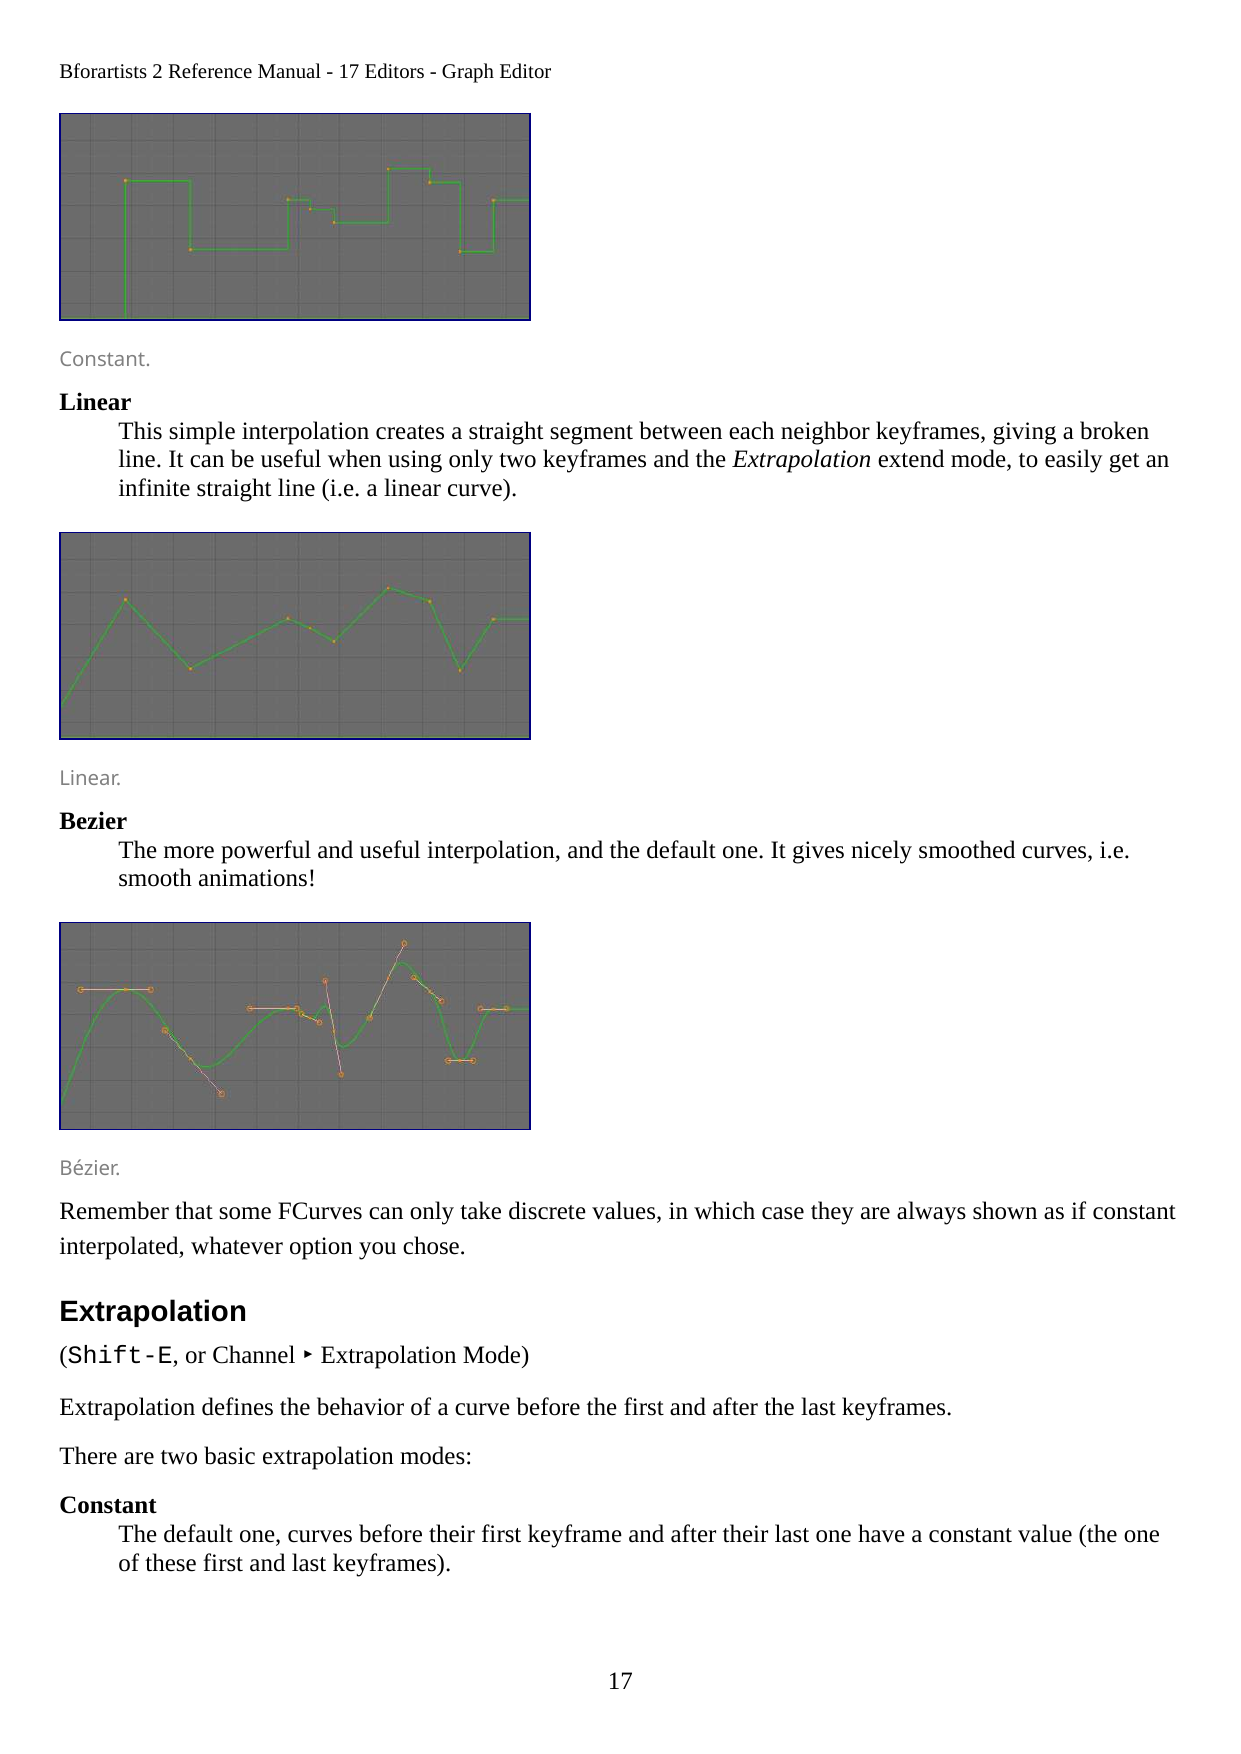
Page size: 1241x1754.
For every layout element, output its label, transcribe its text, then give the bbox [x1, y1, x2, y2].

text (Shift-E, or Channel ‣ Extrapolation Mode) [59, 1341, 1181, 1371]
picture [61, 533, 529, 738]
subtitle Constant [59, 1490, 1181, 1519]
text There are two basic extrapolation modes: [59, 1441, 1181, 1470]
subtitle Extrapolation [59, 1294, 1181, 1328]
subtitle Linear [59, 387, 1181, 416]
list The more powerful and useful interpolation, and the default one. It gives nicely smoothed curves, i.e. smooth animations! [118, 835, 1181, 892]
picture [61, 923, 529, 1129]
list This simple interpolation creates a straight segment between each neighbor keyframes, giving a broken line. It can be useful when using only two keyframes and the Extrapolation extend mode, to easily get an infinite straight line (i.e. a linear curve). [118, 416, 1181, 502]
list The default one, curves before their first keyframe and after their last one have a constant value (the one of these first and last keyframes). [118, 1519, 1181, 1577]
text Bézier. [59, 1150, 1181, 1182]
picture [61, 114, 529, 319]
subtitle Bezier [59, 806, 1181, 835]
text Remember that some FCurves can only take discrete values, in which case they are always shown as if constant interpolated, whatever option you chose. [59, 1196, 1181, 1259]
text Constant. [59, 341, 1181, 372]
text Extrapolation defines the behavior of a curve before the first and after the last keyframes. [59, 1392, 1181, 1421]
text Linear. [59, 760, 1181, 791]
